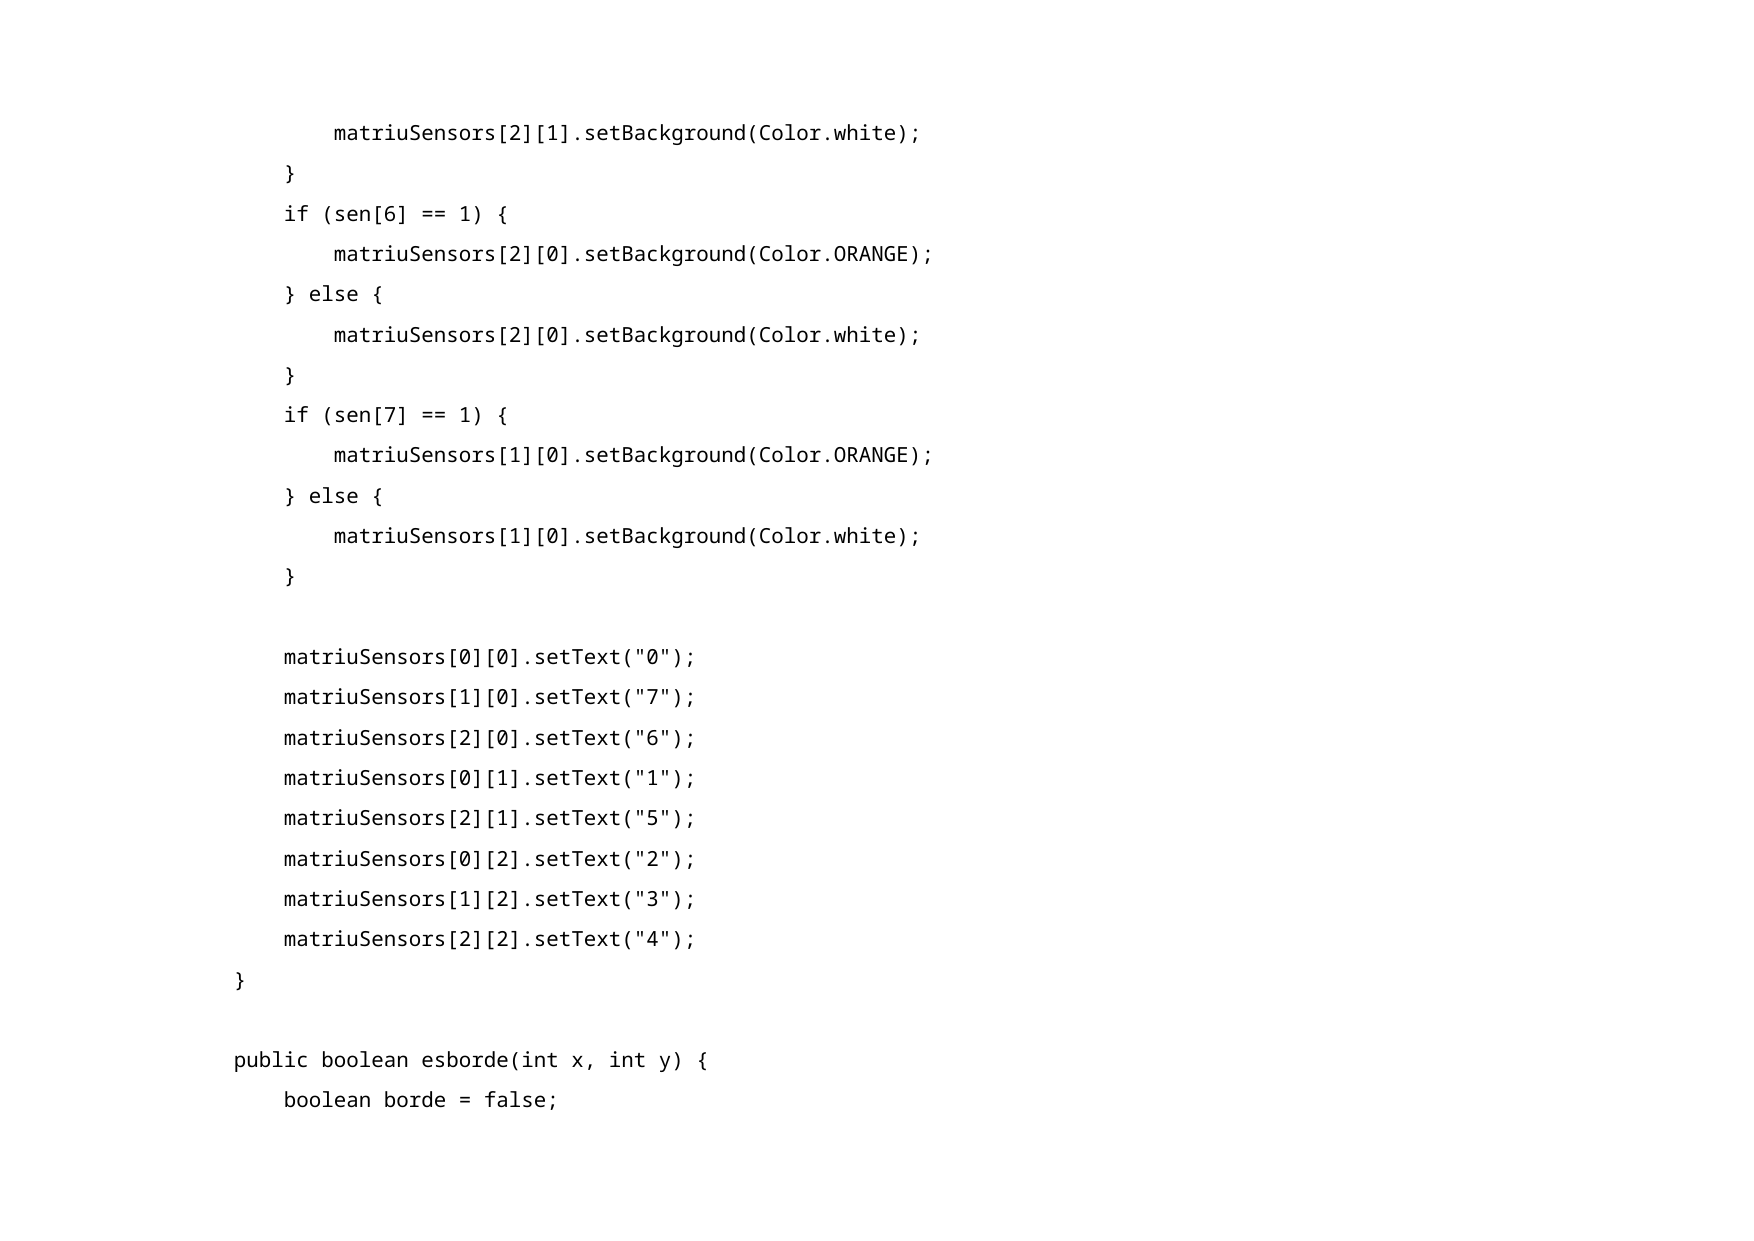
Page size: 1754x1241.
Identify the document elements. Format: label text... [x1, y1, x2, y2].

text } else { [142, 481, 1612, 509]
text if (sen[6] == 1) { [142, 199, 1612, 227]
text } [142, 360, 1612, 388]
text matriuSensors[1][2].setText("3"); [142, 884, 1612, 912]
text matriuSensors[1][0].setText("7"); [142, 682, 1612, 711]
text } else { [142, 279, 1612, 308]
text public boolean esborde(int x, int y) { [142, 1045, 1612, 1074]
text matriuSensors[2][0].setBackground(Color.white); [142, 320, 1612, 348]
text matriuSensors[2][0].setText("6"); [142, 723, 1612, 751]
text if (sen[7] == 1) { [142, 400, 1612, 429]
text matriuSensors[1][0].setBackground(Color.white); [142, 521, 1612, 550]
text matriuSensors[1][0].setBackground(Color.ORANGE); [142, 441, 1612, 469]
text matriuSensors[2][2].setText("4"); [142, 924, 1612, 953]
text } [142, 158, 1612, 187]
text matriuSensors[2][1].setText("5"); [142, 803, 1612, 832]
text } [142, 562, 1612, 590]
text matriuSensors[2][1].setBackground(Color.white); [142, 118, 1612, 147]
text boolean borde = false; [142, 1086, 1612, 1114]
text matriuSensors[0][2].setText("2"); [142, 844, 1612, 872]
text matriuSensors[2][0].setBackground(Color.ORANGE); [142, 239, 1612, 267]
text } [142, 965, 1612, 993]
text matriuSensors[0][0].setText("0"); [142, 642, 1612, 671]
text matriuSensors[0][1].setText("1"); [142, 763, 1612, 792]
